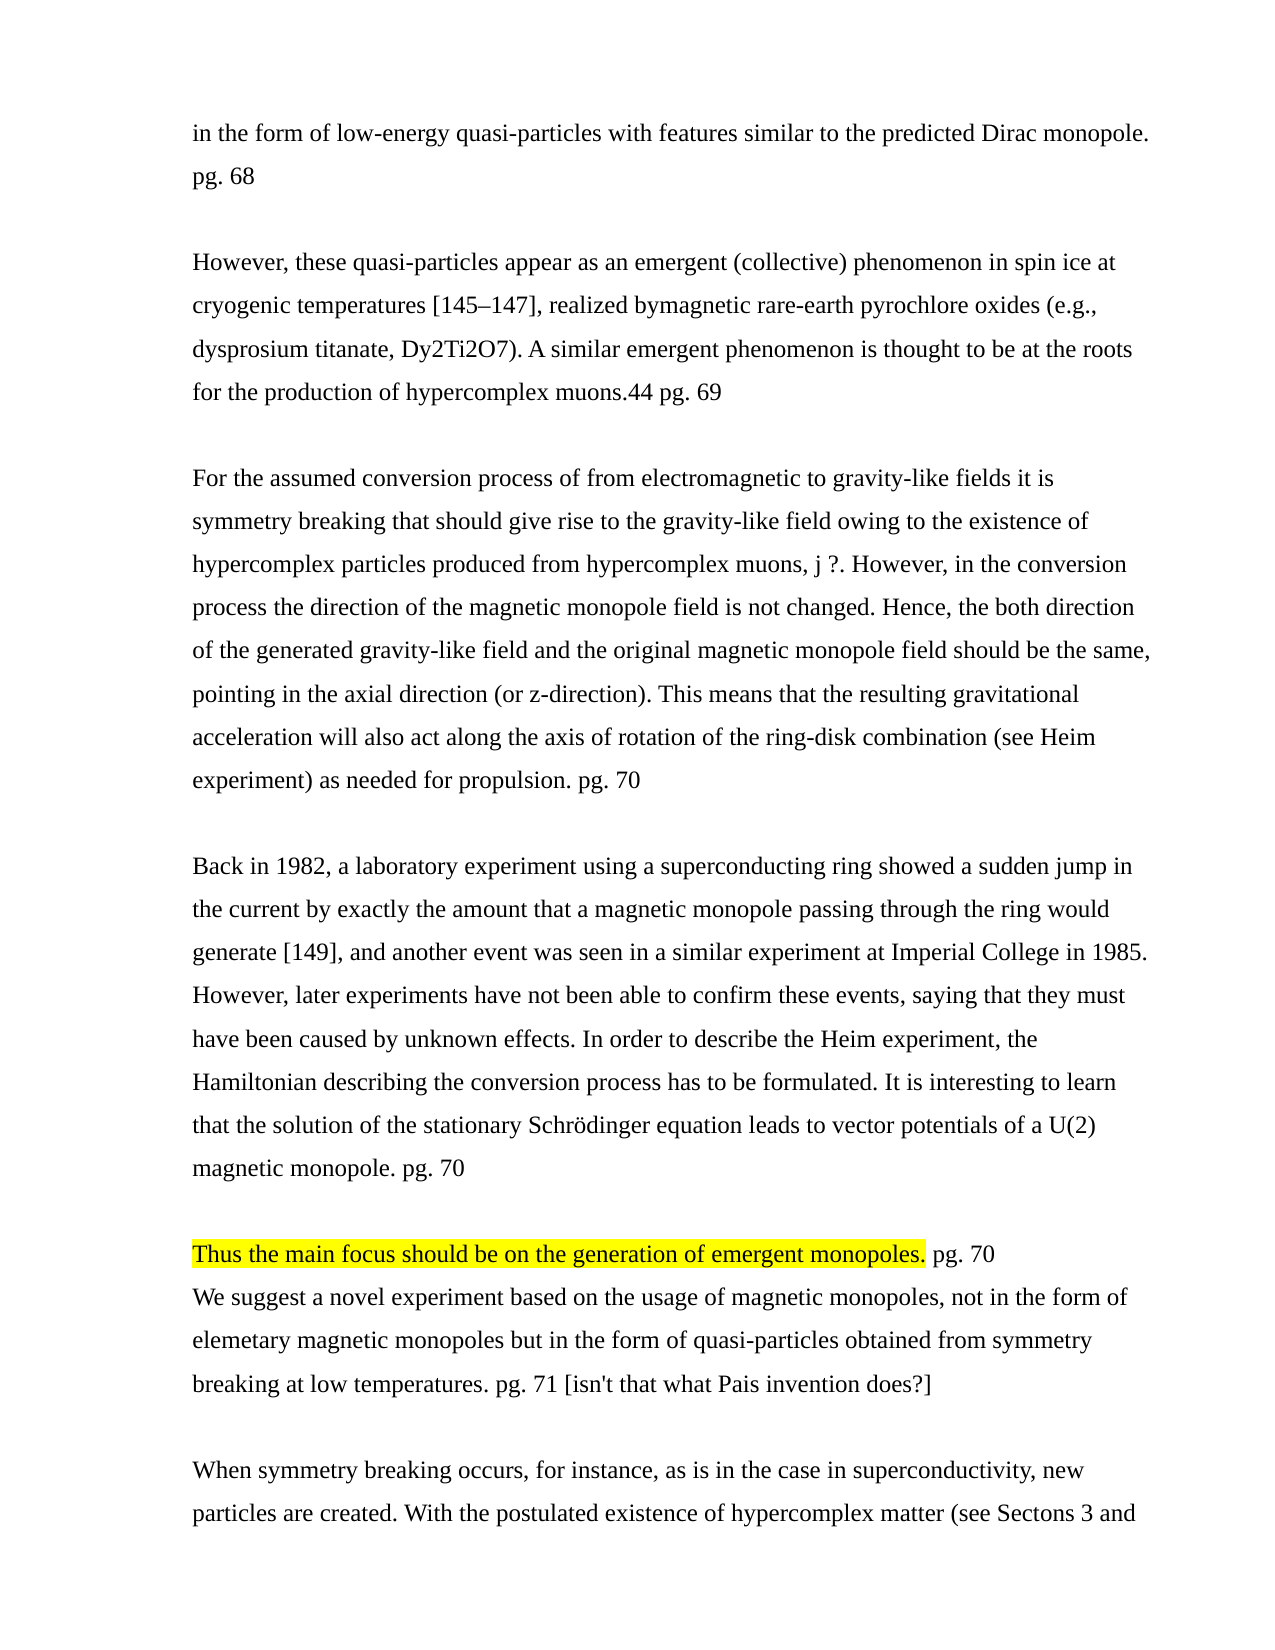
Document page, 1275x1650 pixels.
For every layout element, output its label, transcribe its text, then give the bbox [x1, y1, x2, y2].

text Thus the main focus should be on the generation of emergent monopoles. pg. 70 [192, 1239, 1157, 1268]
text For the assumed conversion process of from electromagnetic to gravity-like fields it is symmetry breaking that should give rise to the gravity-like field owing to the existence of hypercomplex particles produced from hypercomplex muons, j ?. However, in the conversion process the direction of the magnetic monopole field is not changed. Hence, the both direction of the generated gravity-like field and the original magnetic monopole field should be the same, pointing in the axial direction (or z-direction). This means that the resulting gravitational acceleration will also act along the axis of rotation of the ring-disk combination (see Heim experiment) as needed for propulsion. pg. 70 [192, 463, 1157, 794]
text When symmetry breaking occurs, for instance, as is in the case in superconductivity, new particles are created. With the postulated existence of hypercomplex matter (see Sectons 3 and [192, 1455, 1157, 1527]
text However, these quasi-particles appear as an emergent (collective) phenomenon in spin ice at cryogenic temperatures [145–147], realized bymagnetic rare-earth pyrochlore oxides (e.g., dysprosium titanate, Dy2Ti2O7). A similar emergent phenomenon is thought to be at the roots for the production of hypercomplex muons.44 pg. 69 [192, 247, 1157, 406]
text Back in 1982, a laboratory experiment using a superconducting ring showed a sudden jump in the current by exactly the amount that a magnetic monopole passing through the ring would generate [149], and another event was seen in a similar experiment at Imperial College in 1985. However, later experiments have not been able to confirm these events, saying that they must have been caused by unknown effects. In order to describe the Heim experiment, the Hamiltonian describing the conversion process has to be formulated. It is interesting to learn that the solution of the stationary Schrödinger equation leads to vector potentials of a U(2) magnetic monopole. pg. 70 [192, 851, 1157, 1182]
text in the form of low-energy quasi-particles with features similar to the predicted Dirac monopole. pg. 68 [192, 118, 1157, 190]
text We suggest a novel experiment based on the usage of magnetic monopoles, not in the form of elemetary magnetic monopoles but in the form of quasi-particles obtained from symmetry breaking at low temperatures. pg. 71 [isn't that what Pais invention does?] [192, 1282, 1157, 1397]
